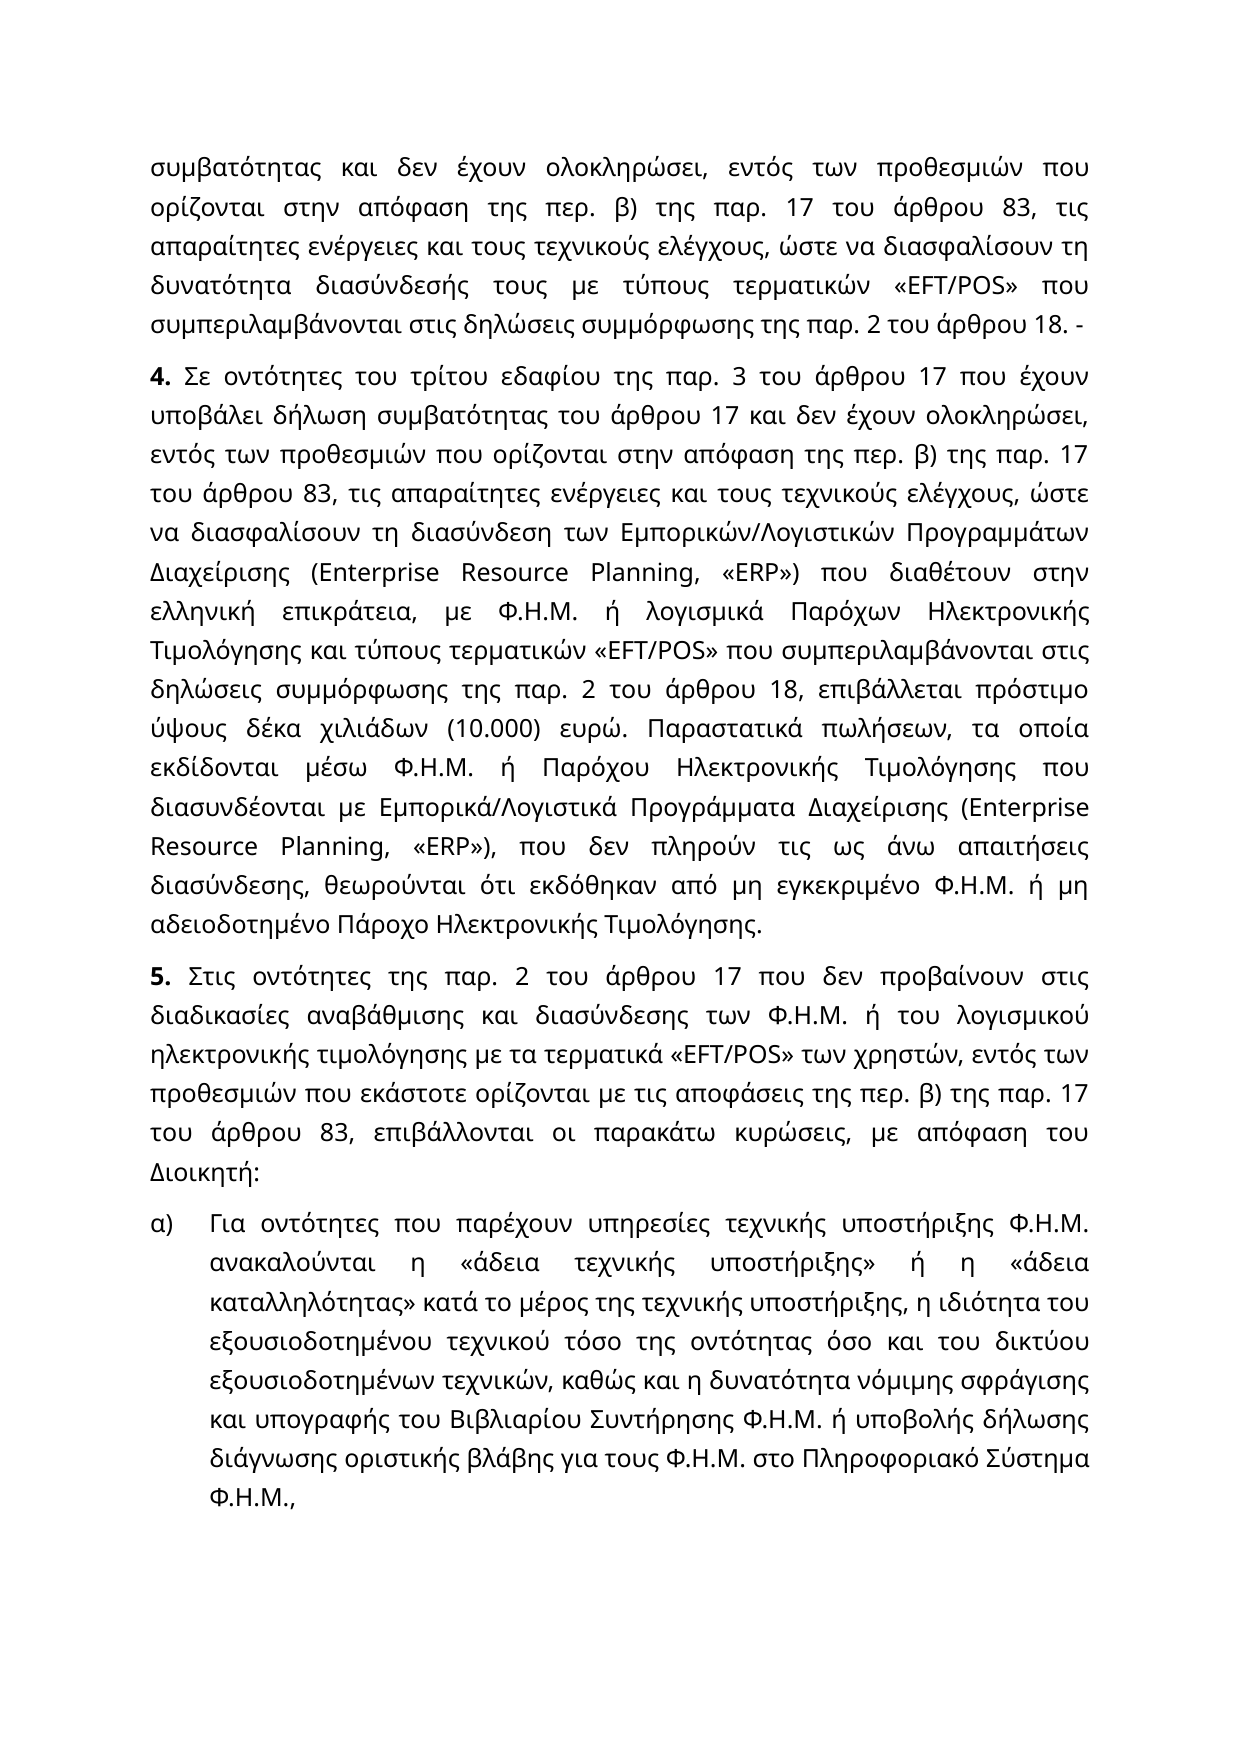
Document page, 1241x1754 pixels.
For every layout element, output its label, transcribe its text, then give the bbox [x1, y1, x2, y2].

text συμβατότητας και δεν έχουν ολοκληρώσει, εντός των προθεσμιών που ορίζονται στην απόφαση της περ. β) της παρ. 17 του άρθρου 83, τις απαραίτητες ενέργειες και τους τεχνικούς ελέγχους, ώστε να διασφαλίσουν τη δυνατότητα διασύνδεσής τους με τύπους τερματικών «EFT/POS» που συμπεριλαμβάνονται στις δηλώσεις συμμόρφωσης της παρ. 2 του άρθρου 18. - [150, 150, 1090, 341]
list α) Για οντότητες που παρέχουν υπηρεσίες τεχνικής υποστήριξης Φ.Η.Μ. ανακαλούνται η «άδεια τεχνικής υποστήριξης» ή η «άδεια καταλληλότητας» κατά το μέρος της τεχνικής υποστήριξης, η ιδιότητα του εξουσιοδοτημένου τεχνικού τόσο της οντότητας όσο και του δικτύου εξουσιοδοτημένων τεχνικών, καθώς και η δυνατότητα νόμιμης σφράγισης και υπογραφής του Βιβλιαρίου Συντήρησης Φ.Η.Μ. ή υποβολής δήλωσης διάγνωσης οριστικής βλάβης για τους Φ.Η.Μ. στο Πληροφοριακό Σύστημα Φ.Η.Μ., [150, 1206, 1090, 1514]
text 5. Στις οντότητες της παρ. 2 του άρθρου 17 που δεν προβαίνουν στις διαδικασίες αναβάθμισης και διασύνδεσης των Φ.Η.Μ. ή του λογισμικού ηλεκτρονικής τιμολόγησης με τα τερματικά «EFT/POS» των χρηστών, εντός των προθεσμιών που εκάστοτε ορίζονται με τις αποφάσεις της περ. β) της παρ. 17 του άρθρου 83, επιβάλλονται οι παρακάτω κυρώσεις, με απόφαση του Διοικητή: [150, 958, 1090, 1188]
text 4. Σε οντότητες του τρίτου εδαφίου της παρ. 3 του άρθρου 17 που έχουν υποβάλει δήλωση συμβατότητας του άρθρου 17 και δεν έχουν ολοκληρώσει, εντός των προθεσμιών που ορίζονται στην απόφαση της περ. β) της παρ. 17 του άρθρου 83, τις απαραίτητες ενέργειες και τους τεχνικούς ελέγχους, ώστε να διασφαλίσουν τη διασύνδεση των Εμπορικών/Λογιστικών Προγραμμάτων Διαχείρισης (Enterprise Resource Planning, «ERP») που διαθέτουν στην ελληνική επικράτεια, με Φ.Η.Μ. ή λογισμικά Παρόχων Ηλεκτρονικής Τιμολόγησης και τύπους τερματικών «EFT/POS» που συμπεριλαμβάνονται στις δηλώσεις συμμόρφωσης της παρ. 2 του άρθρου 18, επιβάλλεται πρόστιμο ύψους δέκα χιλιάδων (10.000) ευρώ. Παραστατικά πωλήσεων, τα οποία εκδίδονται μέσω Φ.Η.Μ. ή Παρόχου Ηλεκτρονικής Τιμολόγησης που διασυνδέονται με Εμπορικά/Λογιστικά Προγράμματα Διαχείρισης (Enterprise Resource Planning, «ERP»), που δεν πληρούν τις ως άνω απαιτήσεις διασύνδεσης, θεωρούνται ότι εκδόθηκαν από μη εγκεκριμένο Φ.Η.Μ. ή μη αδειοδοτημένο Πάροχο Ηλεκτρονικής Τιμολόγησης. [150, 358, 1090, 941]
